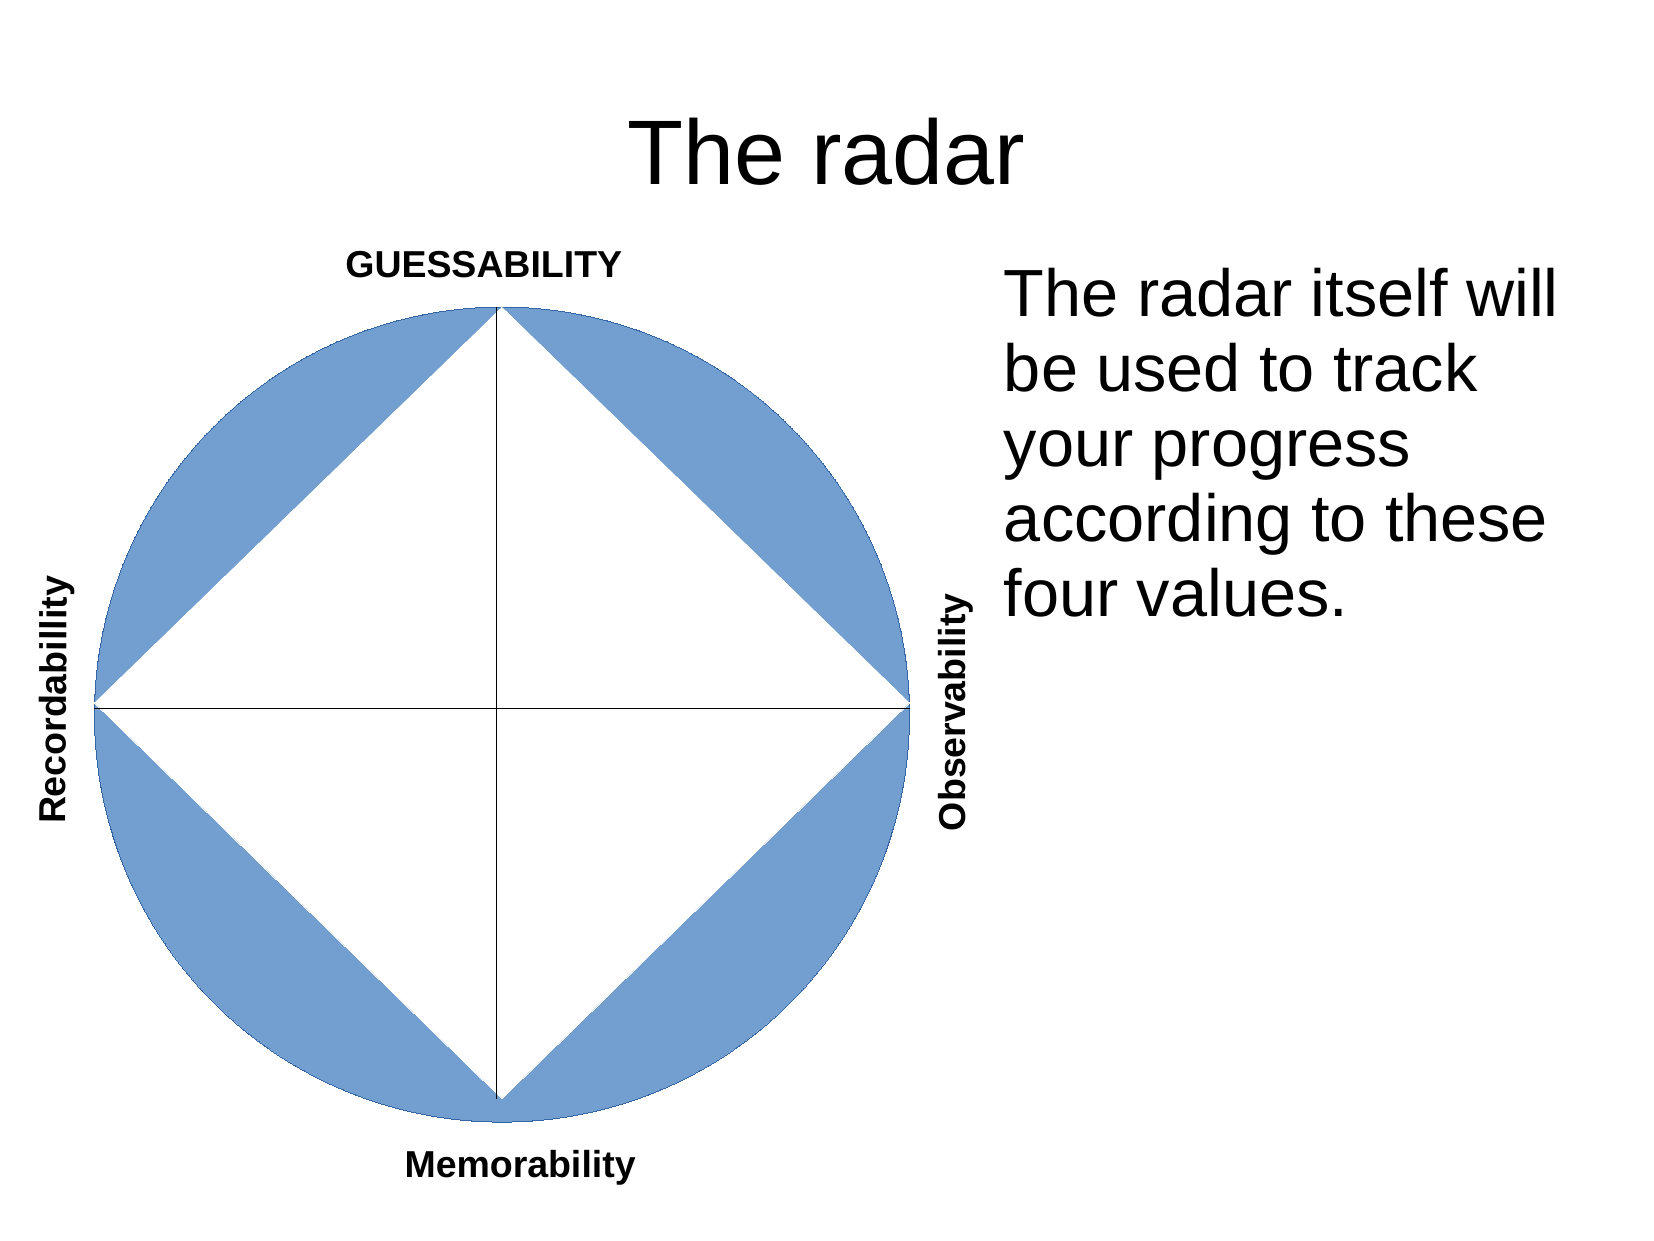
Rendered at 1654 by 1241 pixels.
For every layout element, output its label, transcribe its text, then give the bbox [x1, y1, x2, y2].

title The radar [82, 49, 1571, 257]
text_box Recordabillity [23, 560, 83, 839]
text_box GUESSABILITY [330, 236, 638, 294]
text_box Memorability [389, 1136, 651, 1193]
text_box Observability [923, 578, 981, 846]
list The radar itself will be used to track your progress according to these four values. [933, 256, 1619, 976]
text_box [94, 307, 496, 708]
text_box [497, 307, 910, 708]
text_box [94, 709, 910, 1123]
